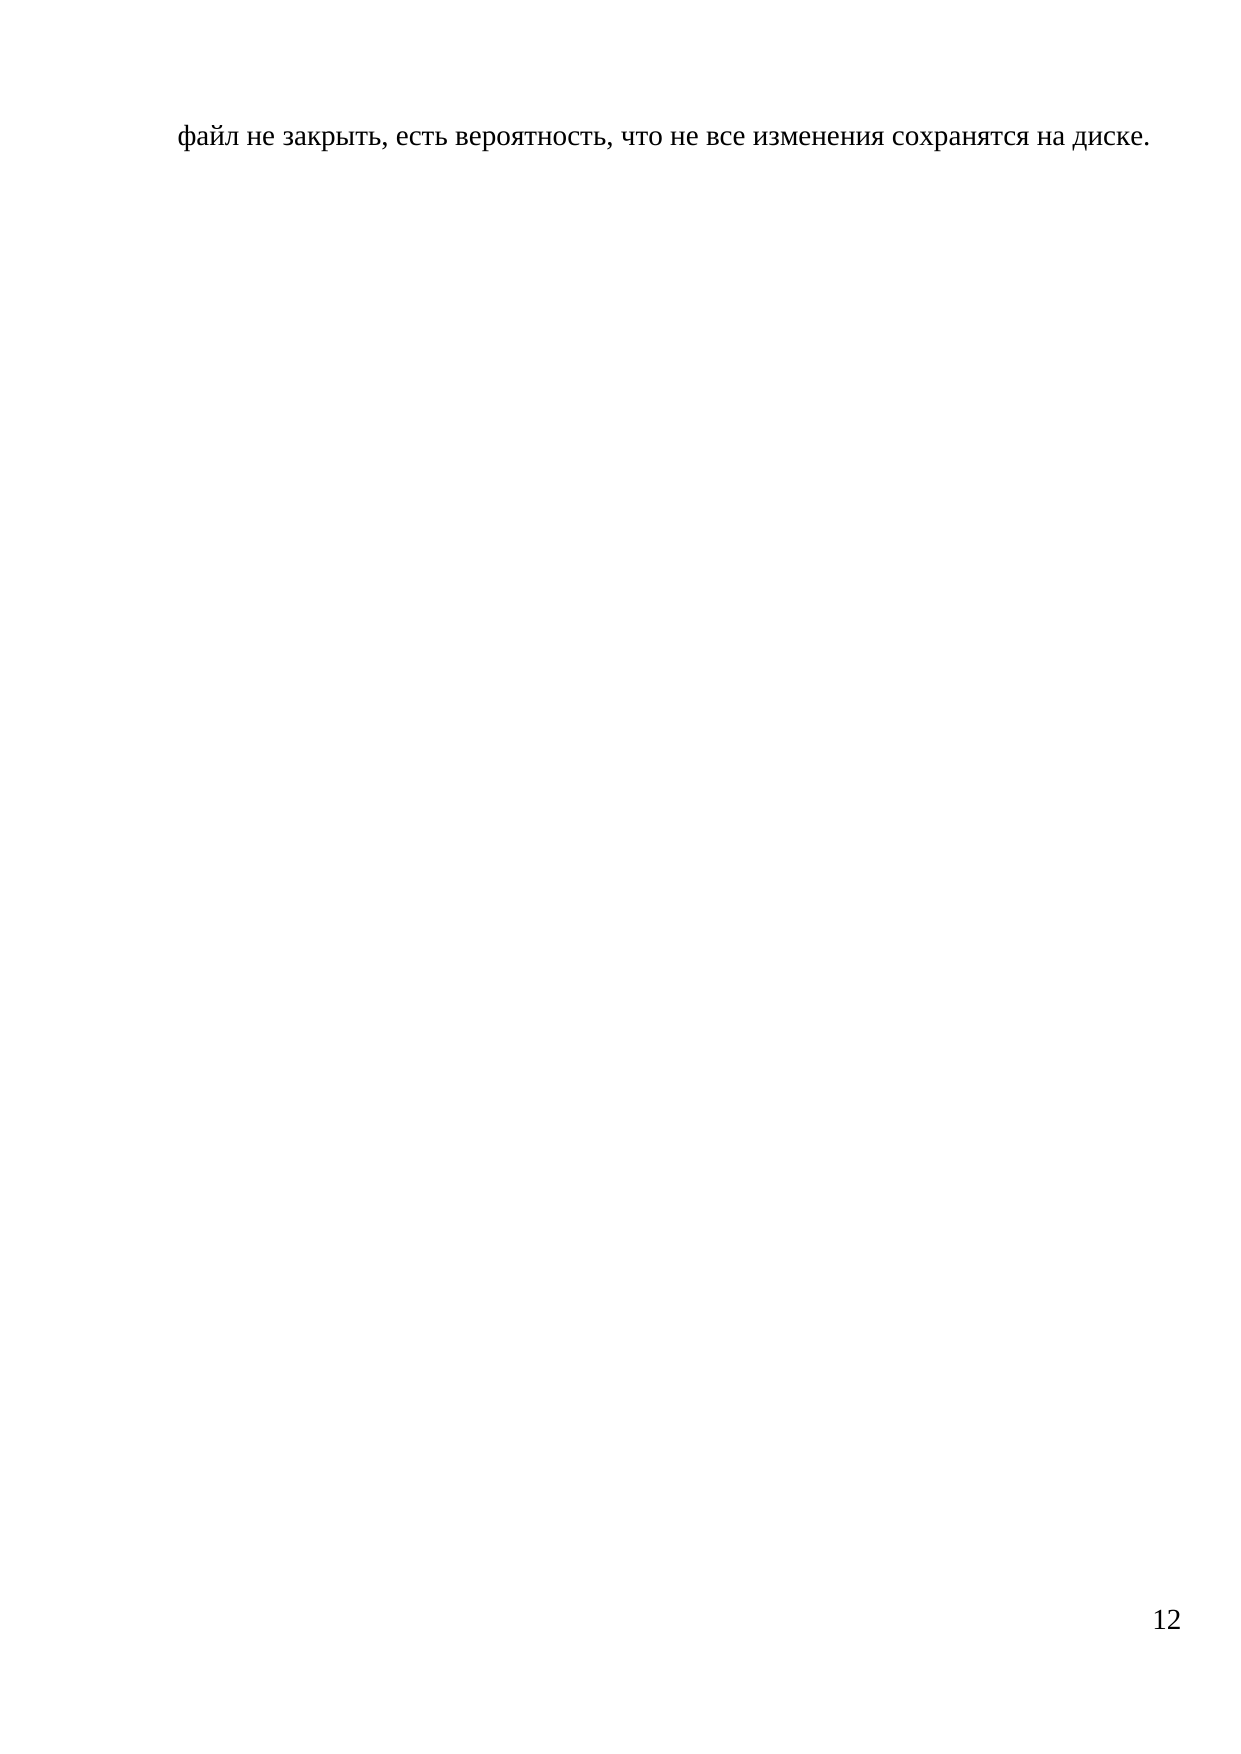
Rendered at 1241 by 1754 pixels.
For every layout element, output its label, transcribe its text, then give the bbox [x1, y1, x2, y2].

text файл не закрыть, есть вероятность, что не все изменения сохранятся на диске. [177, 118, 1181, 152]
